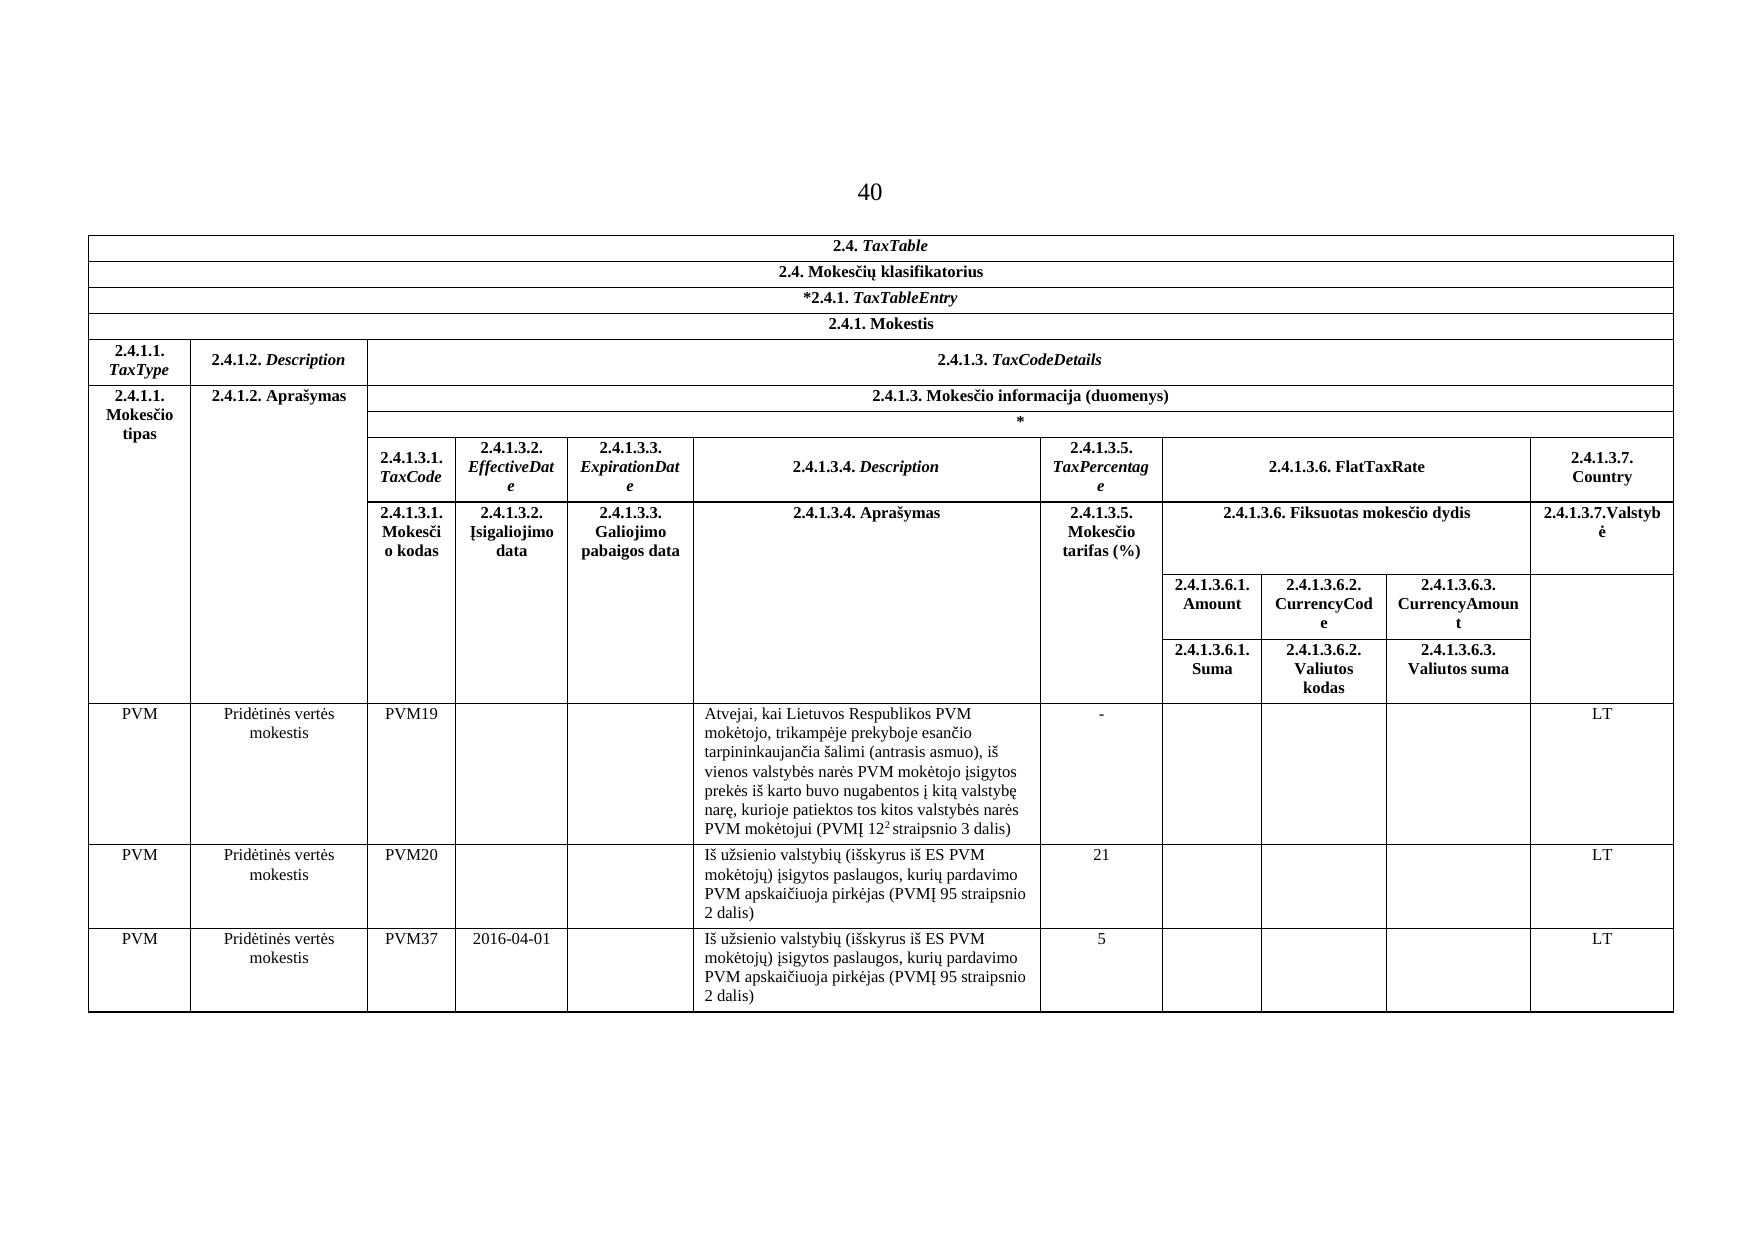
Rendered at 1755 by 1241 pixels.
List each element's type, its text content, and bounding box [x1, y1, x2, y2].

table_cell [1262, 929, 1386, 1011]
table_cell [1163, 929, 1261, 1011]
table_cell 5 [1041, 929, 1162, 1011]
table_cell Atvejai, kai Lietuvos Respublikos PVM mokėtojo, trikampėje prekyboje esančio tarpininkaujančia šalimi (antrasis asmuo), iš vienos valstybės narės PVM mokėtojo įsigytos prekės iš karto buvo nugabentos į kitą valstybę narę, kurioje patiektos tos kitos valstybės narės PVM mokėtojui (PVMĮ 122 straipsnio 3 dalis) [694, 704, 1040, 844]
table_cell [1387, 704, 1530, 844]
table_cell [1387, 845, 1530, 928]
table_cell 2.4.1.3.1. TaxCode [368, 438, 455, 501]
table_cell Pridėtinės vertės mokestis [191, 929, 367, 1011]
table_cell Iš užsienio valstybių (išskyrus iš ES PVM mokėtojų) įsigytos paslaugos, kurių pardavimo PVM apskaičiuoja pirkėjas (PVMĮ 95 straipsnio 2 dalis) [694, 929, 1040, 1011]
table_cell [1163, 704, 1261, 844]
table_cell 21 [1041, 845, 1162, 928]
table_cell 2.4.1.3.4. Aprašymas [694, 503, 1040, 703]
table_cell 2.4. Mokesčių klasifikatorius [89, 262, 1673, 287]
table_cell [568, 929, 693, 1011]
table_cell [456, 704, 567, 844]
table_cell Iš užsienio valstybių (išskyrus iš ES PVM mokėtojų) įsigytos paslaugos, kurių pardavimo PVM apskaičiuoja pirkėjas (PVMĮ 95 straipsnio 2 dalis) [694, 845, 1040, 928]
table_cell PVM37 [368, 929, 455, 1011]
table_cell 2.4.1.3.3. Galiojimo pabaigos data [568, 503, 693, 703]
table_cell 2.4.1.3.6.1. Amount [1163, 575, 1261, 638]
table_cell 2.4.1.3.7.Valstybė [1531, 503, 1673, 574]
table_cell 2.4.1.3.2. Įsigaliojimo data [456, 503, 567, 703]
table_cell [1262, 845, 1386, 928]
table_cell Pridėtinės vertės mokestis [191, 704, 367, 844]
table_cell 2.4.1. Mokestis [89, 314, 1673, 339]
table_cell 2.4.1.3.1. Mokesčio kodas [368, 503, 455, 703]
table_cell [1531, 575, 1673, 703]
table_cell 2016-04-01 [456, 929, 567, 1011]
table_cell 2.4.1.1. TaxType [89, 340, 190, 384]
table_cell [1387, 929, 1530, 1011]
table_cell [1262, 704, 1386, 844]
table_cell 2.4.1.3.6.2. CurrencyCode [1262, 575, 1386, 638]
table_cell PVM20 [368, 845, 455, 928]
table_cell 2.4.1.3.6. FlatTaxRate [1163, 438, 1530, 501]
table_cell 2.4.1.3.6.3. CurrencyAmount [1387, 575, 1530, 638]
table_cell PVM [89, 929, 190, 1011]
table_cell 2.4.1.3.5. Mokesčio tarifas (%) [1041, 503, 1162, 703]
table_cell 2.4.1.3.7. Country [1531, 438, 1673, 501]
table_cell 2.4.1.3. TaxCodeDetails [368, 340, 1673, 384]
table_cell PVM [89, 704, 190, 844]
table_cell LT [1531, 929, 1673, 1011]
table_cell *2.4.1. TaxTableEntry [89, 288, 1673, 313]
table_cell * [368, 412, 1673, 437]
table_cell [456, 845, 567, 928]
table_cell 2.4.1.3.6.1. Suma [1163, 640, 1261, 703]
table_cell 2.4.1.3.6. Fiksuotas mokesčio dydis [1163, 503, 1530, 574]
table_cell LT [1531, 845, 1673, 928]
table_cell - [1041, 704, 1162, 844]
table_cell LT [1531, 704, 1673, 844]
table_cell 2.4.1.3. Mokesčio informacija (duomenys) [368, 386, 1673, 411]
table_cell 2.4.1.3.6.2. Valiutos kodas [1262, 640, 1386, 703]
table_cell [568, 704, 693, 844]
table_cell PVM [89, 845, 190, 928]
table_cell Pridėtinės vertės mokestis [191, 845, 367, 928]
table_cell 2.4.1.3.6.3. Valiutos suma [1387, 640, 1530, 703]
table_cell 2.4.1.3.2. EffectiveDate [456, 438, 567, 501]
table_cell 2.4.1.3.3. ExpirationDate [568, 438, 693, 501]
table_cell [568, 845, 693, 928]
table_cell 2.4.1.1. Mokesčio tipas [89, 386, 190, 703]
table_cell 2.4.1.3.4. Description [694, 438, 1040, 501]
table_cell 2.4.1.2. Aprašymas [191, 386, 367, 703]
table_cell 2.4.1.3.5. TaxPercentage [1041, 438, 1162, 501]
table_cell [1163, 845, 1261, 928]
table_header 2.4. TaxTable [89, 236, 1673, 261]
table_cell PVM19 [368, 704, 455, 844]
table_cell 2.4.1.2. Description [191, 340, 367, 384]
